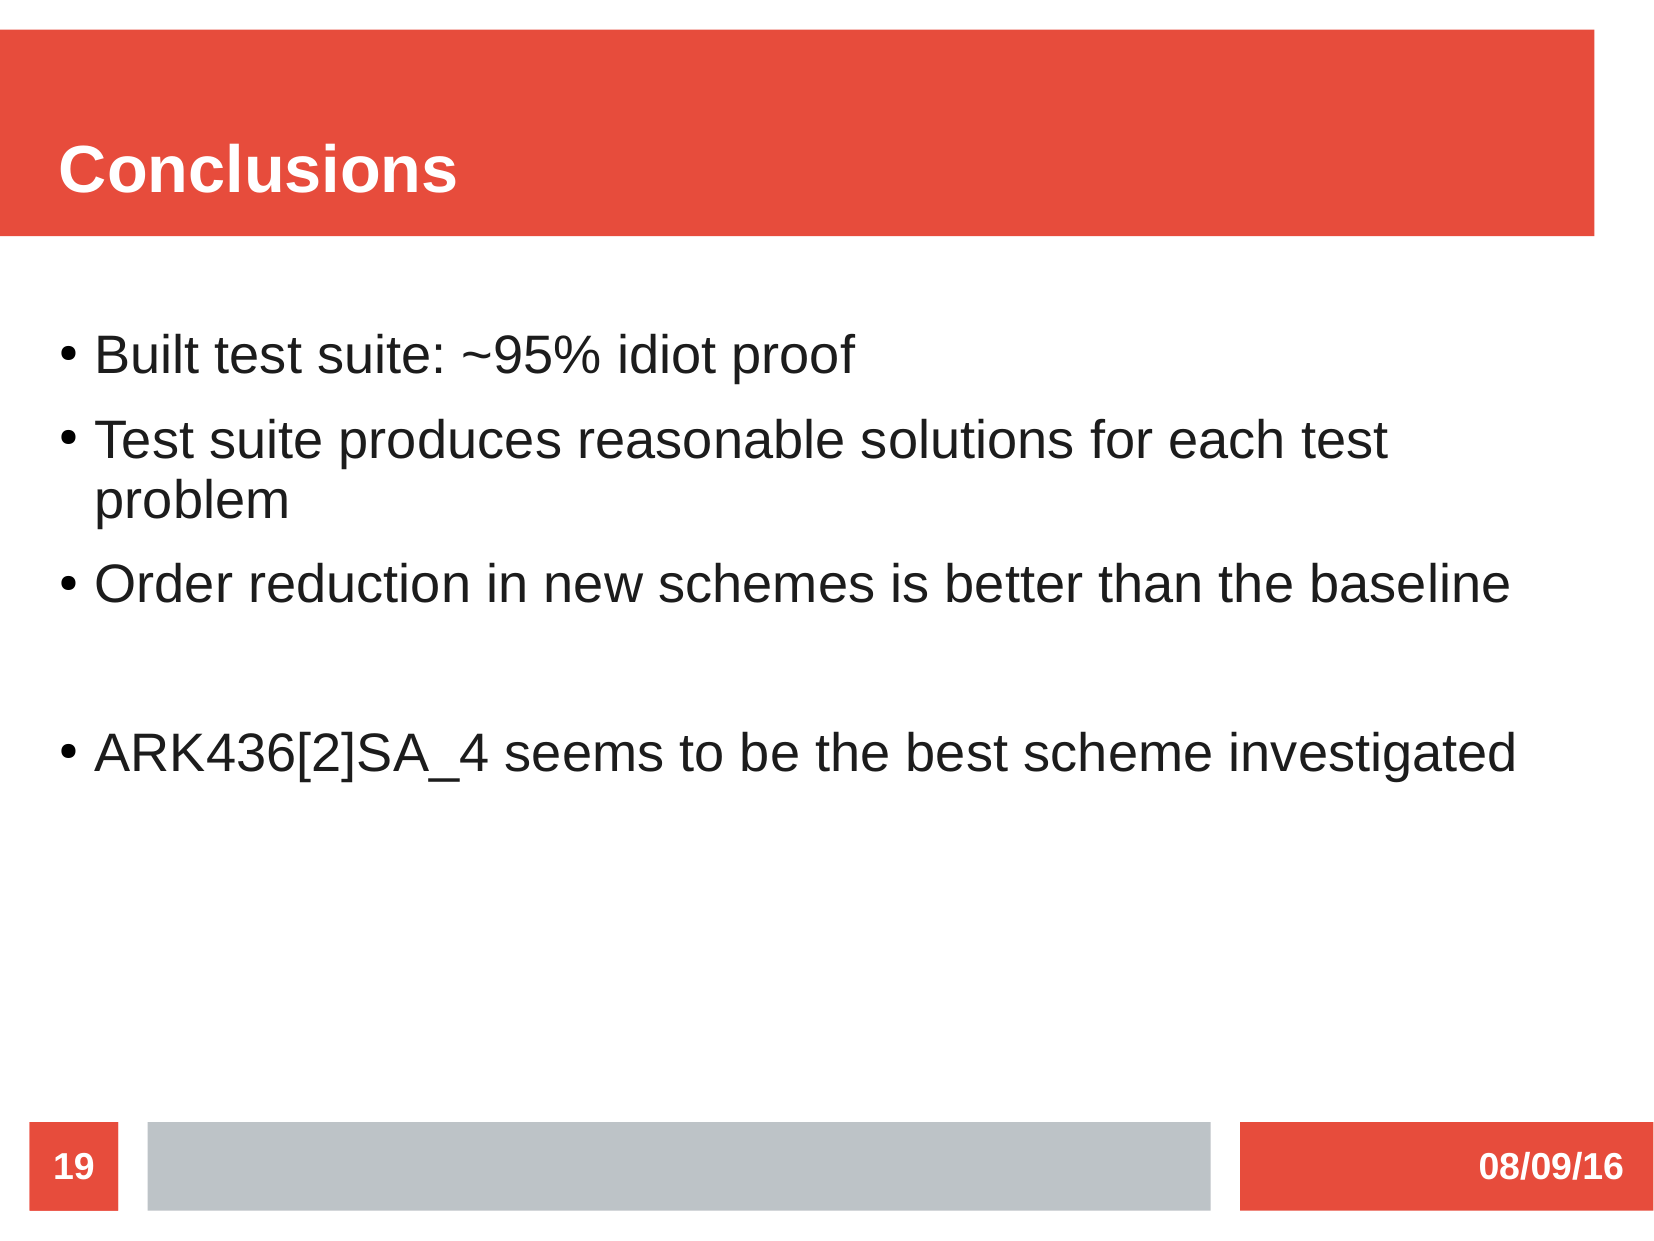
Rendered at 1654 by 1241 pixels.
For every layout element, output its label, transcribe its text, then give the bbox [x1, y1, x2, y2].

title Conclusions [59, 59, 1595, 207]
list Built test suite: ~95% idiot proof Test suite produces reasonable solutions for each test problem Order reduction in new schemes is better than the baseline ARK436[2]SA_4 seems to be the best scheme investigated [59, 324, 1565, 1093]
